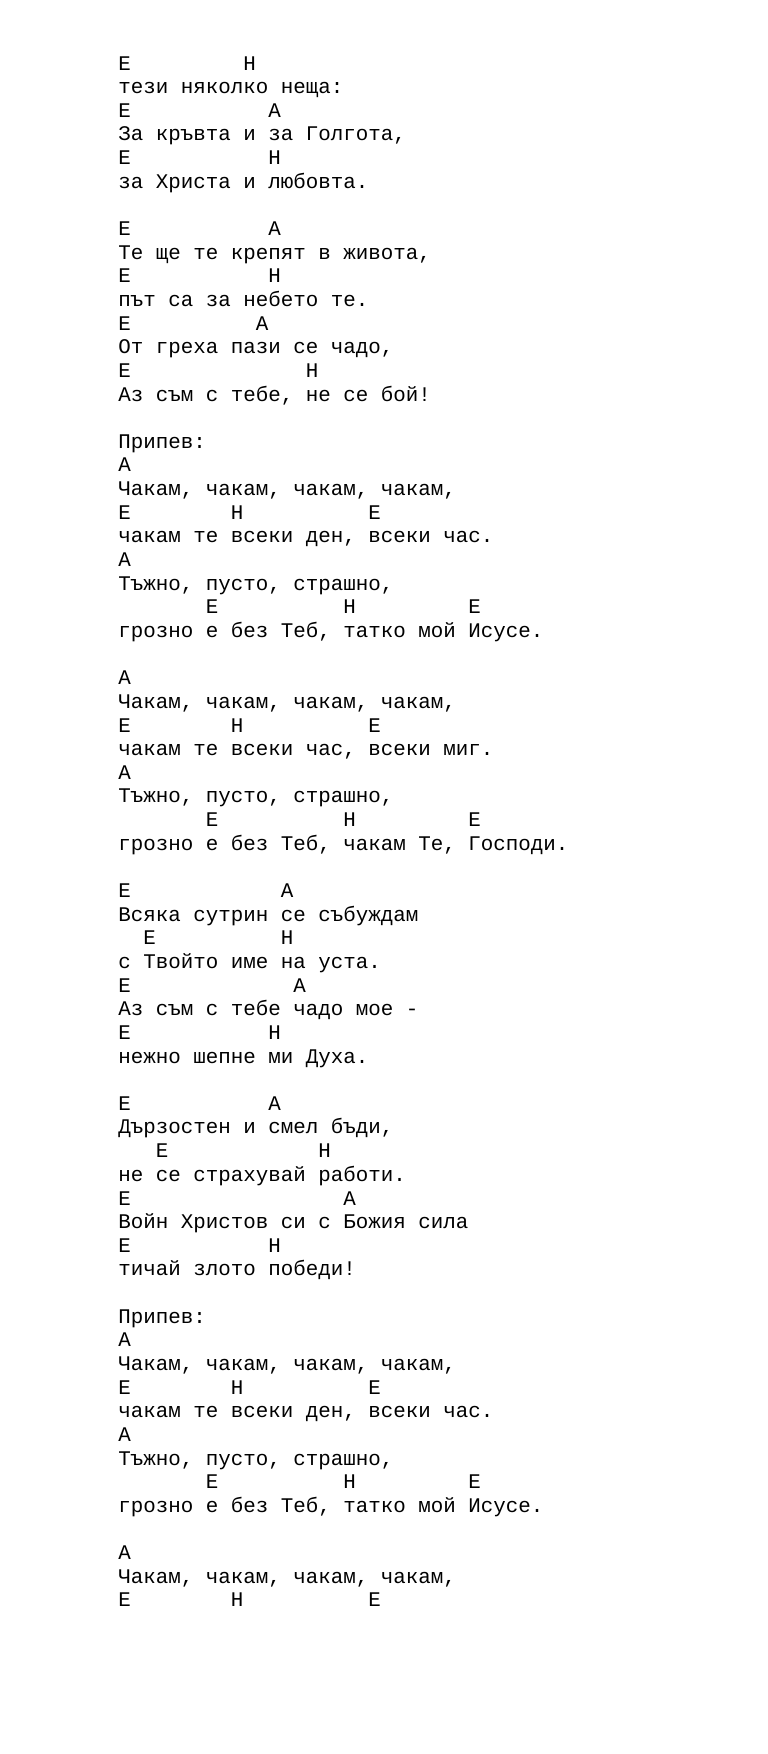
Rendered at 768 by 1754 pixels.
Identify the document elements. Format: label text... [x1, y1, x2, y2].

text E H тези няколко неща: E A За кръвта и за Голгота, E H за Христа и любовта. E A Те ще те крепят в живота, E H път са за небето те. E A От греха пази се чадо, E H Аз съм с тебе, не се бой! Припев: A Чакам, чакам, чакам, чакам, E H E чакам те всеки ден, всеки час. A Тъжно, пусто, страшно, E H E грозно е без Теб, татко мой Исусе. A Чакам, чакам, чакам, чакам, E H E чакам те всеки час, всеки миг. A Тъжно, пусто, страшно, E H E грозно е без Теб, чакам Те, Господи. E A Всяка сутрин се събуждам E H с Твойто име на уста. E A Аз съм с тебе чадо мое - E H нежно шепне ми Духа. E A Дързостен и смел бъди, E H не се страхувай работи. E A Войн Христов си с Божия сила E H тичай злото победи! Припев: A Чакам, чакам, чакам, чакам, E H E чакам те всеки ден, всеки час. A Тъжно, пусто, страшно, E H E грозно е без Теб, татко мой Исусе. A Чакам, чакам, чакам, чакам, E H E [118, 52, 702, 1613]
